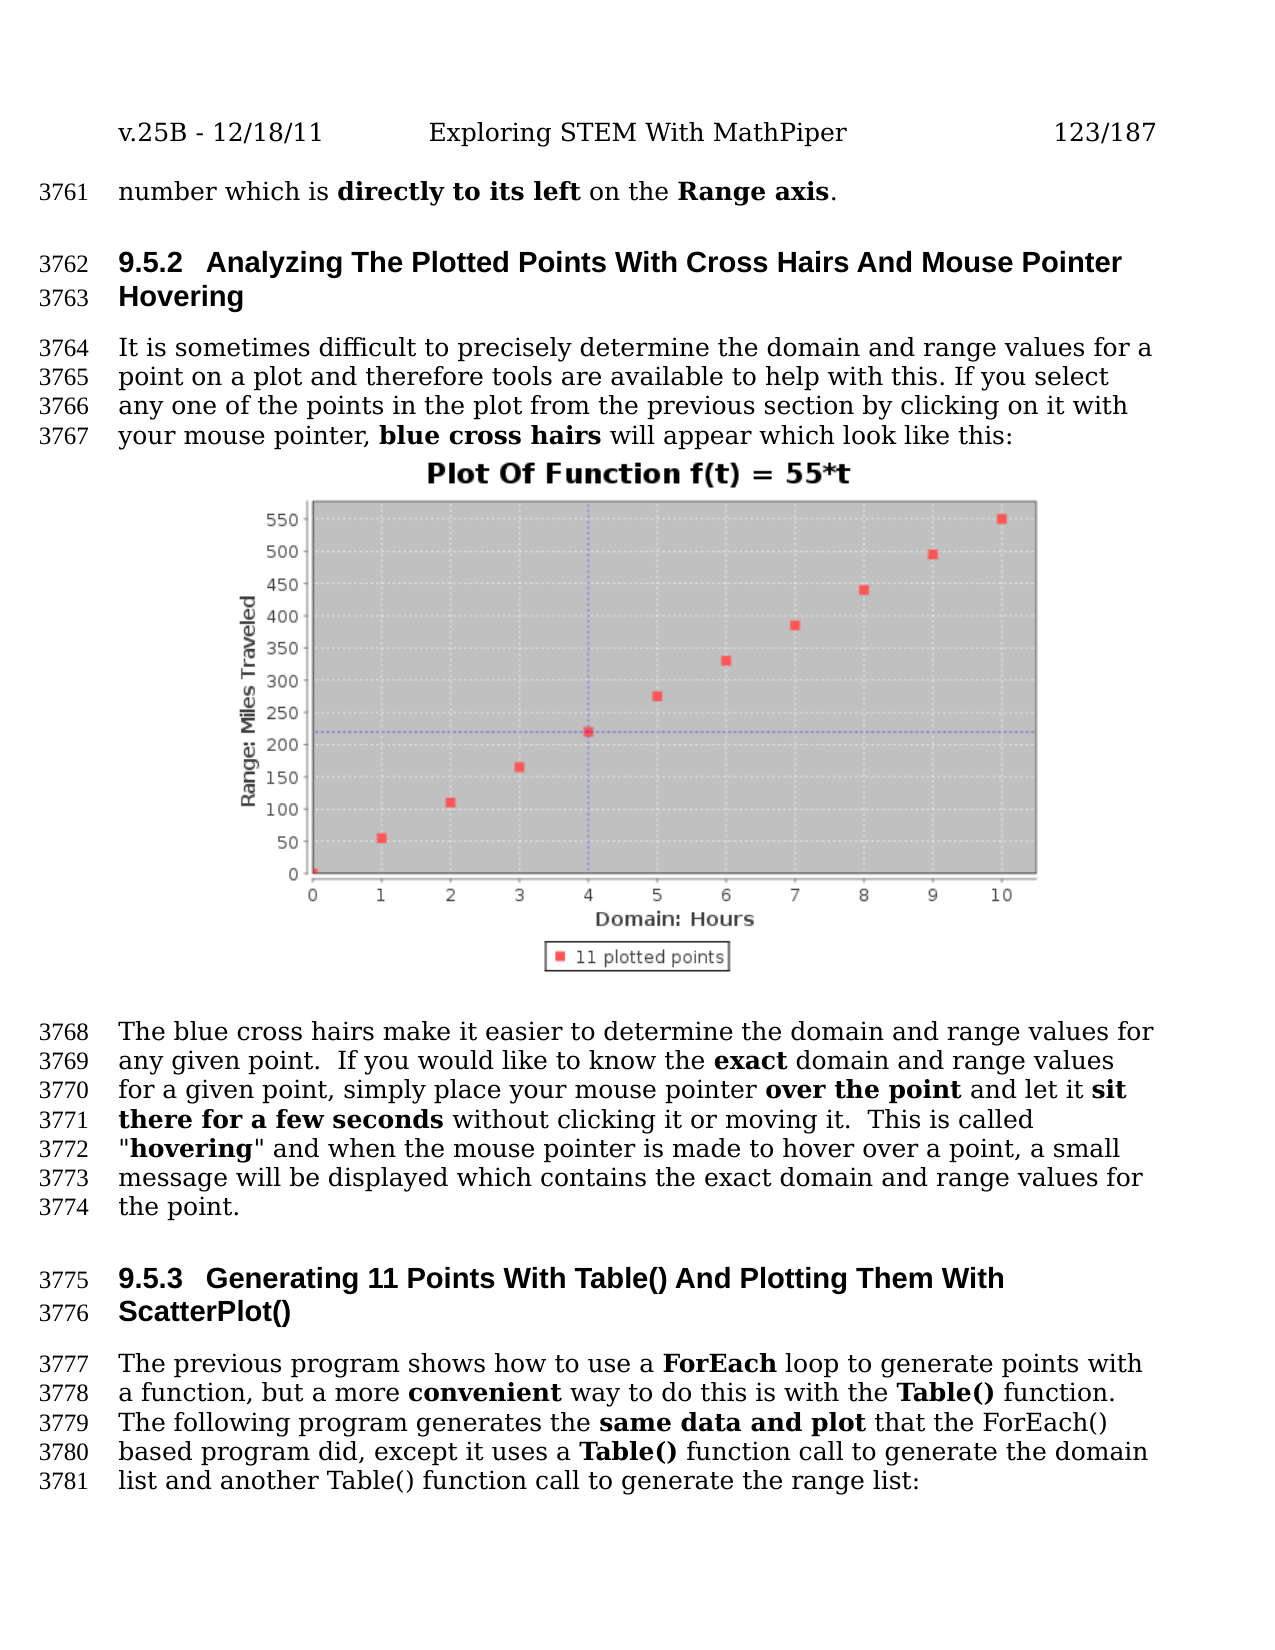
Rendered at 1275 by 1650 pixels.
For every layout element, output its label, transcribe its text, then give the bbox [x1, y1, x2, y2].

subtitle Analyzing The Plotted Points With Cross Hairs And Mouse Pointer Hovering [118, 245, 1157, 312]
subtitle Generating 11 Points With Table() And Plotting Them With ScatterPlot() [118, 1261, 1157, 1328]
picture [222, 456, 1053, 973]
text It is sometimes difficult to precisely determine the domain and range values for a point on a plot and therefore tools are available to help with this. If you select any one of the points in the plot from the previous section by clicking on it with your mouse pointer, blue cross hairs will appear which look like this: [118, 333, 1157, 450]
text The previous program shows how to use a ForEach loop to generate points with a function, but a more convenient way to do this is with the Table() function. The following program generates the same data and plot that the ForEach() based program did, except it uses a Table() function call to generate the domain list and another Table() function call to generate the range list: [118, 1349, 1157, 1496]
text The blue cross hairs make it easier to determine the domain and range values for any given point. If you would like to know the exact domain and range values for a given point, simply place your mouse pointer over the point and let it sit there for a few seconds without clicking it or moving it. This is called "hovering" and when the mouse pointer is made to hover over a point, a small message will be displayed which contains the exact domain and range values for the point. [118, 1017, 1157, 1222]
text number which is directly to its left on the Range axis. [118, 177, 1157, 206]
